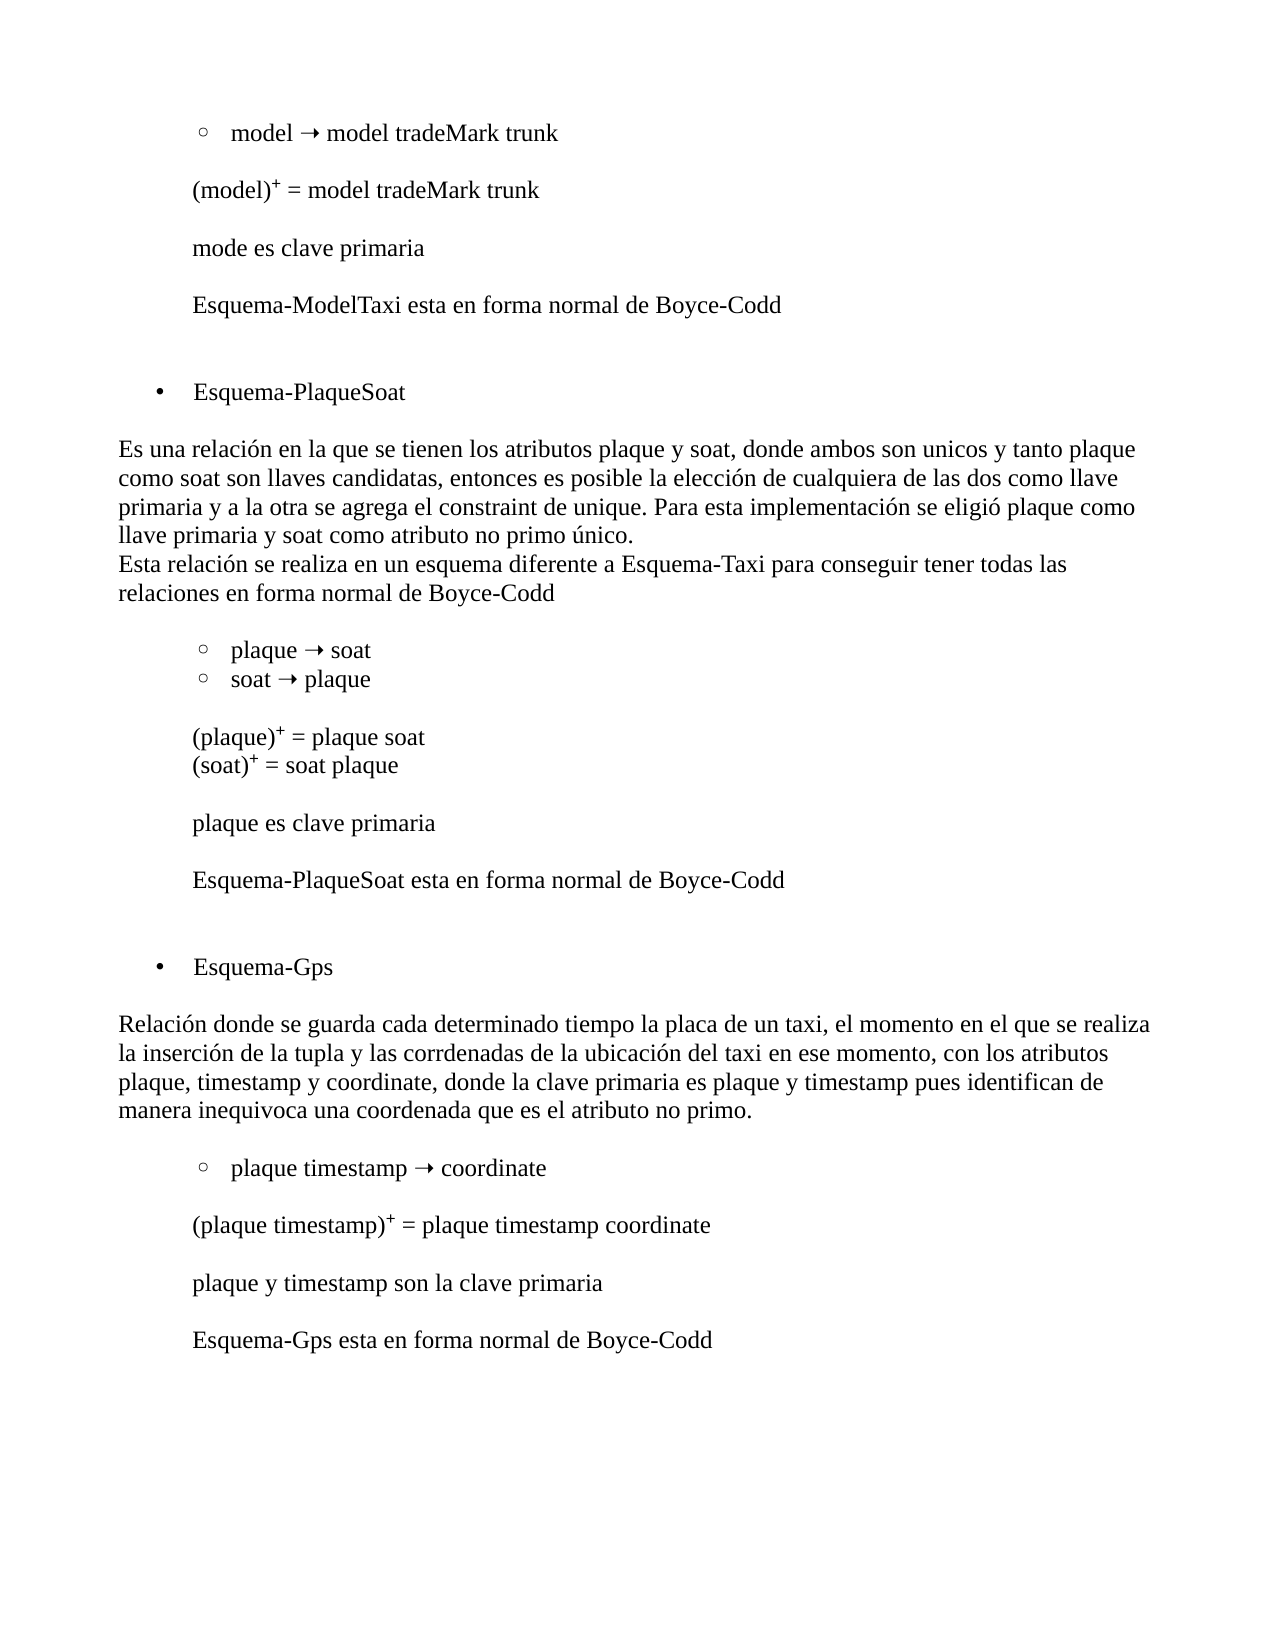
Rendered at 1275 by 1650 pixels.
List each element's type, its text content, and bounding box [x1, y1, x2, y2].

list plaque timestamp ➝ coordinate [193, 1153, 1157, 1182]
text (soat)⁺ = soat plaque [118, 751, 1157, 779]
text (model)⁺ = model tradeMark trunk [118, 176, 1157, 204]
list plaque ➝ soat [193, 636, 1157, 664]
text Es una relación en la que se tienen los atributos plaque y soat, donde ambos son unicos y tanto plaque como soat son llaves candidatas, entonces es posible la elección de cualquiera de las dos como llave primaria y a la otra se agrega el constraint de unique. Para esta implementación se eligió plaque como llave primaria y soat como atributo no primo único. [118, 434, 1157, 549]
text (plaque timestamp)⁺ = plaque timestamp coordinate [118, 1211, 1157, 1239]
text Relación donde se guarda cada determinado tiempo la placa de un taxi, el momento en el que se realiza la inserción de la tupla y las corrdenadas de la ubicación del taxi en ese momento, con los atributos plaque, timestamp y coordinate, donde la clave primaria es plaque y timestamp pues identifican de manera inequivoca una coordenada que es el atributo no primo. [118, 1009, 1157, 1124]
list Esquema-PlaqueSoat [156, 377, 1157, 406]
list model ➝ model tradeMark trunk [193, 118, 1157, 147]
text Esta relación se realiza en un esquema diferente a Esquema-Taxi para conseguir tener todas las relaciones en forma normal de Boyce-Codd [118, 549, 1157, 607]
text Esquema-Gps esta en forma normal de Boyce-Codd [118, 1326, 1157, 1354]
text mode es clave primaria [118, 233, 1157, 262]
text plaque y timestamp son la clave primaria [118, 1268, 1157, 1297]
list soat ➝ plaque [193, 664, 1157, 693]
text (plaque)⁺ = plaque soat [118, 722, 1157, 751]
text Esquema-PlaqueSoat esta en forma normal de Boyce-Codd [118, 866, 1157, 894]
text Esquema-ModelTaxi esta en forma normal de Boyce-Codd [118, 291, 1157, 319]
text plaque es clave primaria [118, 808, 1157, 837]
list Esquema-Gps [156, 952, 1157, 981]
